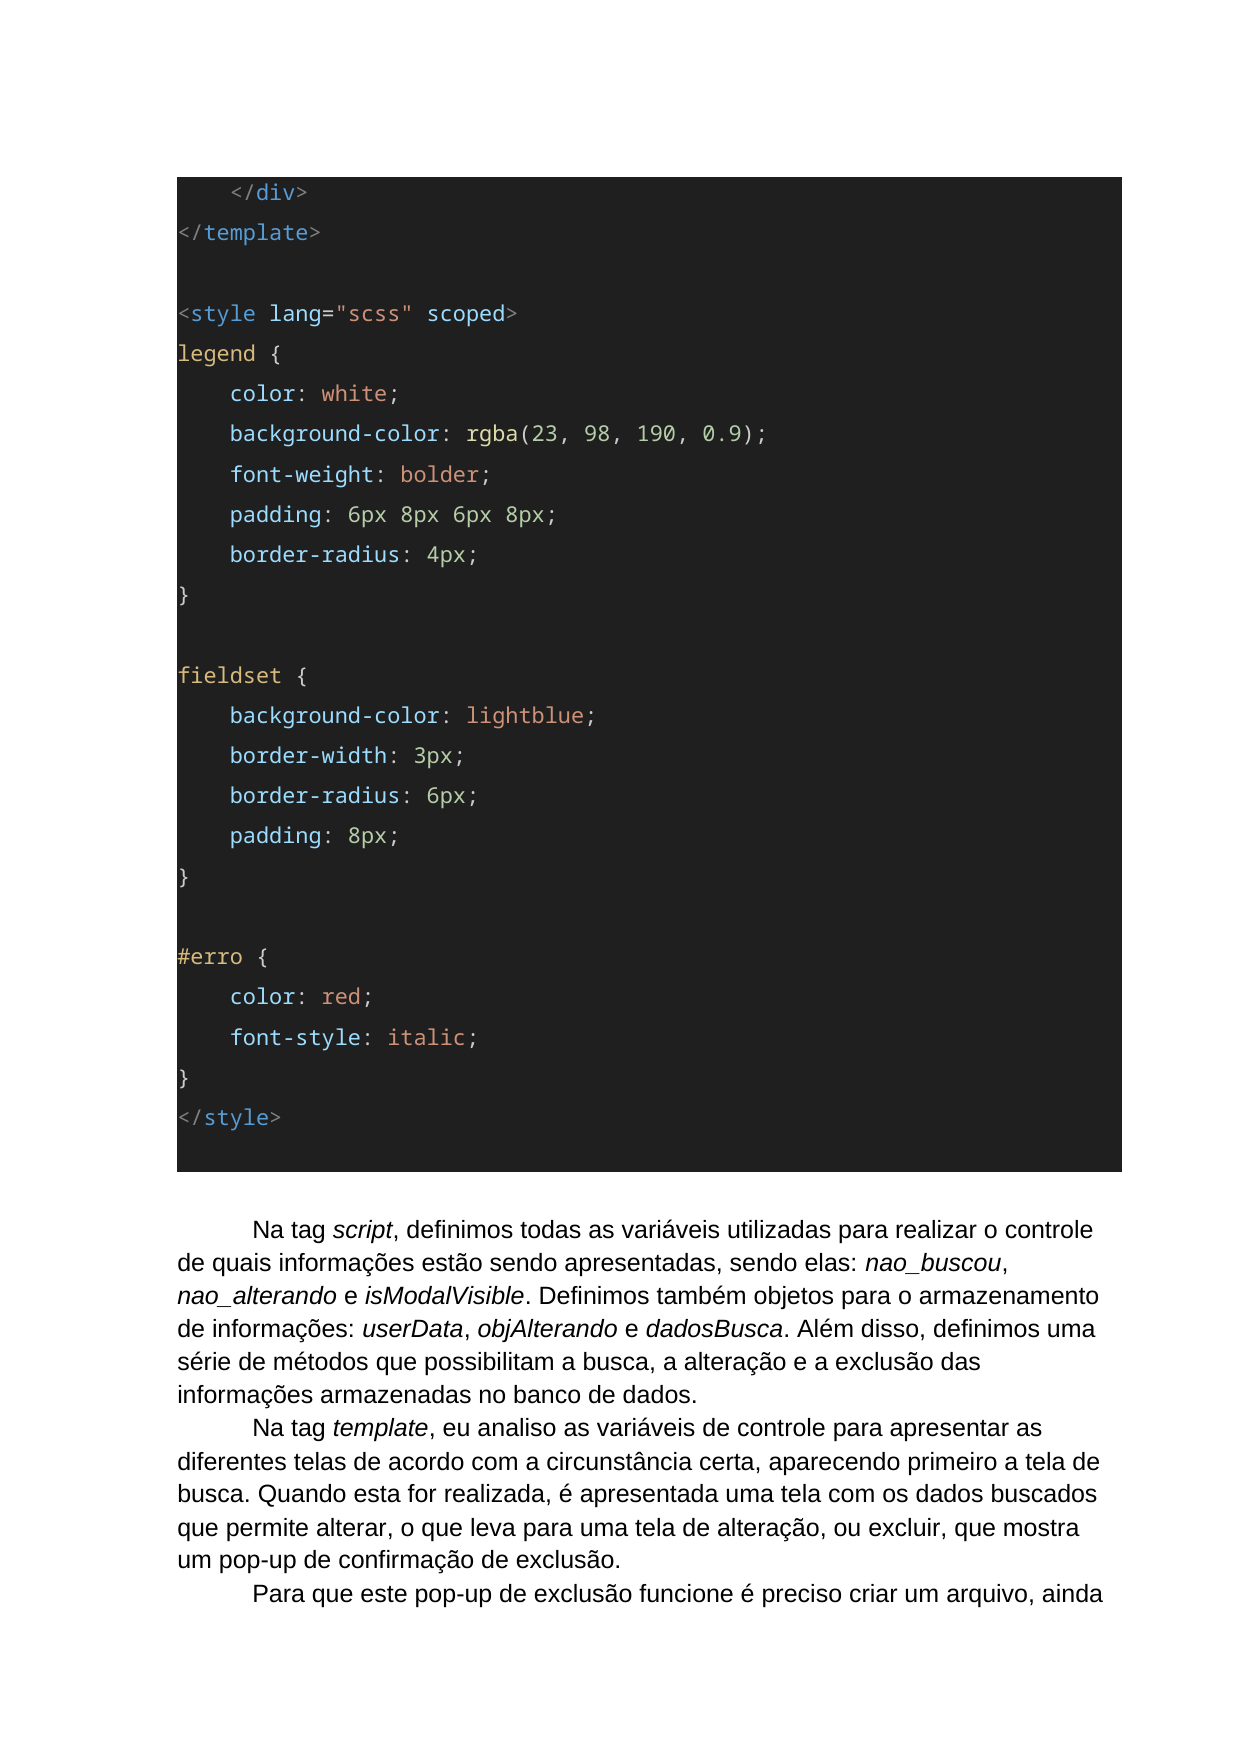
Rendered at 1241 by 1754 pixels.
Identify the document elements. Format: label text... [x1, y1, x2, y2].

text color: white; [177, 378, 1122, 408]
text } [177, 579, 1122, 609]
text Na tag template, eu analiso as variáveis de controle para apresentar as diferentes telas de acordo com a circunstância certa, aparecendo primeiro a tela de busca. Quando esta for realizada, é apresentada uma tela com os dados buscados que permite alterar, o que leva para uma tela de alteração, ou excluir, que mostra um pop-up de confirmação de exclusão. [177, 1413, 1122, 1574]
text color: red; [177, 981, 1122, 1011]
text Para que este pop-up de exclusão funcione é preciso criar um arquivo, ainda [177, 1578, 1122, 1607]
text font-weight: bolder; [177, 458, 1122, 488]
text border-radius: 4px; [177, 539, 1122, 569]
text padding: 6px 8px 6px 8px; [177, 499, 1122, 528]
text Na tag script, definimos todas as variáveis utilizadas para realizar o controle de quais informações estão sendo apresentadas, sendo elas: nao_buscou, nao_alterando e isModalVisible. Definimos também objetos para o armazenamento de informações: userData, objAlterando e dadosBusca. Além disso, definimos uma série de métodos que possibilitam a busca, a alteração e a exclusão das informações armazenadas no banco de dados. [177, 1215, 1122, 1409]
text legend { [177, 338, 1122, 368]
text padding: 8px; [177, 820, 1122, 850]
text } [177, 861, 1122, 890]
text </div> [177, 177, 1122, 207]
text border-radius: 6px; [177, 780, 1122, 810]
text background-color: lightblue; [177, 700, 1122, 729]
text font-style: italic; [177, 1021, 1122, 1051]
text } [177, 1062, 1122, 1091]
text background-color: rgba(23, 98, 190, 0.9); [177, 418, 1122, 448]
text #erro { [177, 941, 1122, 971]
text border-width: 3px; [177, 740, 1122, 770]
text </template> [177, 217, 1122, 247]
text <style lang="scss" scoped> [177, 298, 1122, 327]
text fieldset { [177, 659, 1122, 689]
text </style> [177, 1102, 1122, 1132]
